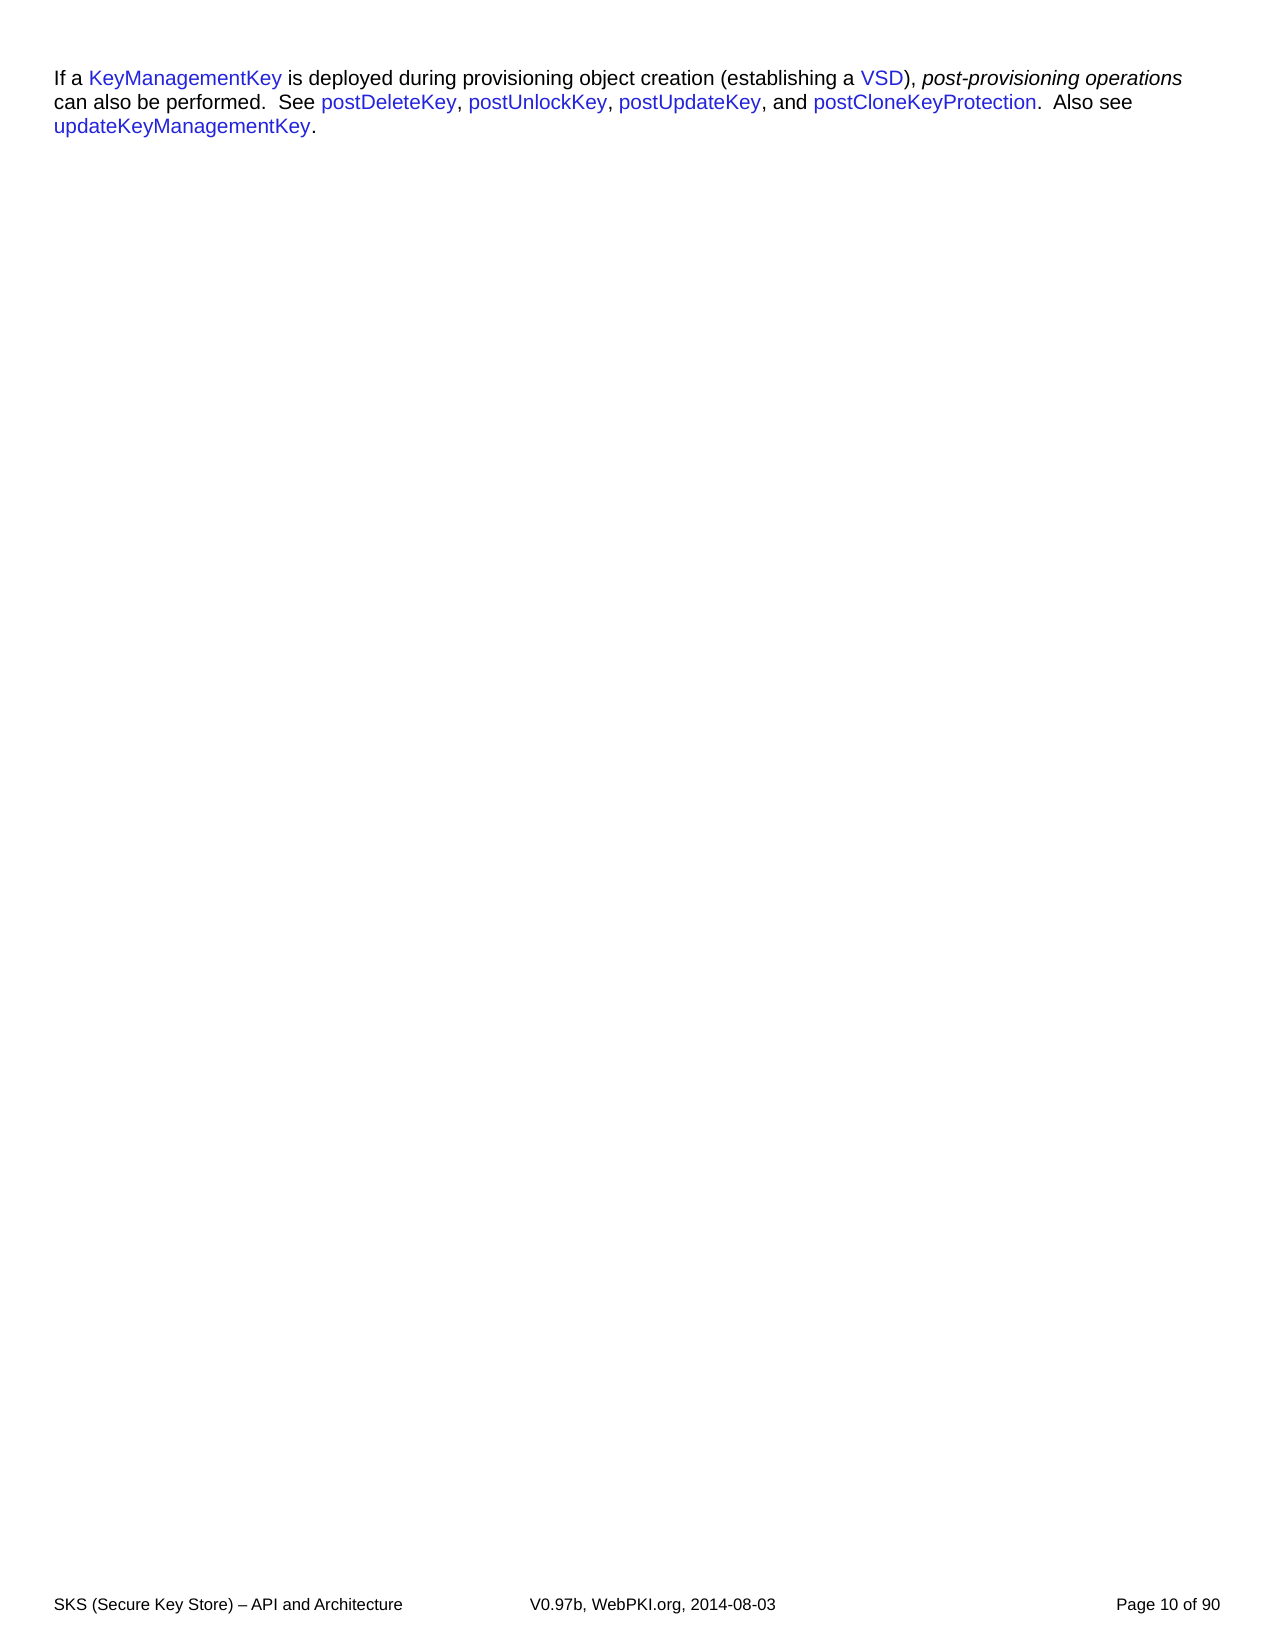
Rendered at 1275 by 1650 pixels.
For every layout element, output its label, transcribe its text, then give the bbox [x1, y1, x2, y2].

text If a KeyManagementKey is deployed during provisioning object creation (establishing a VSD), post-provisioning operations can also be performed. See postDeleteKey, postUnlockKey, postUpdateKey, and postCloneKeyProtection. Also see updateKeyManagementKey. [54, 66, 1221, 138]
